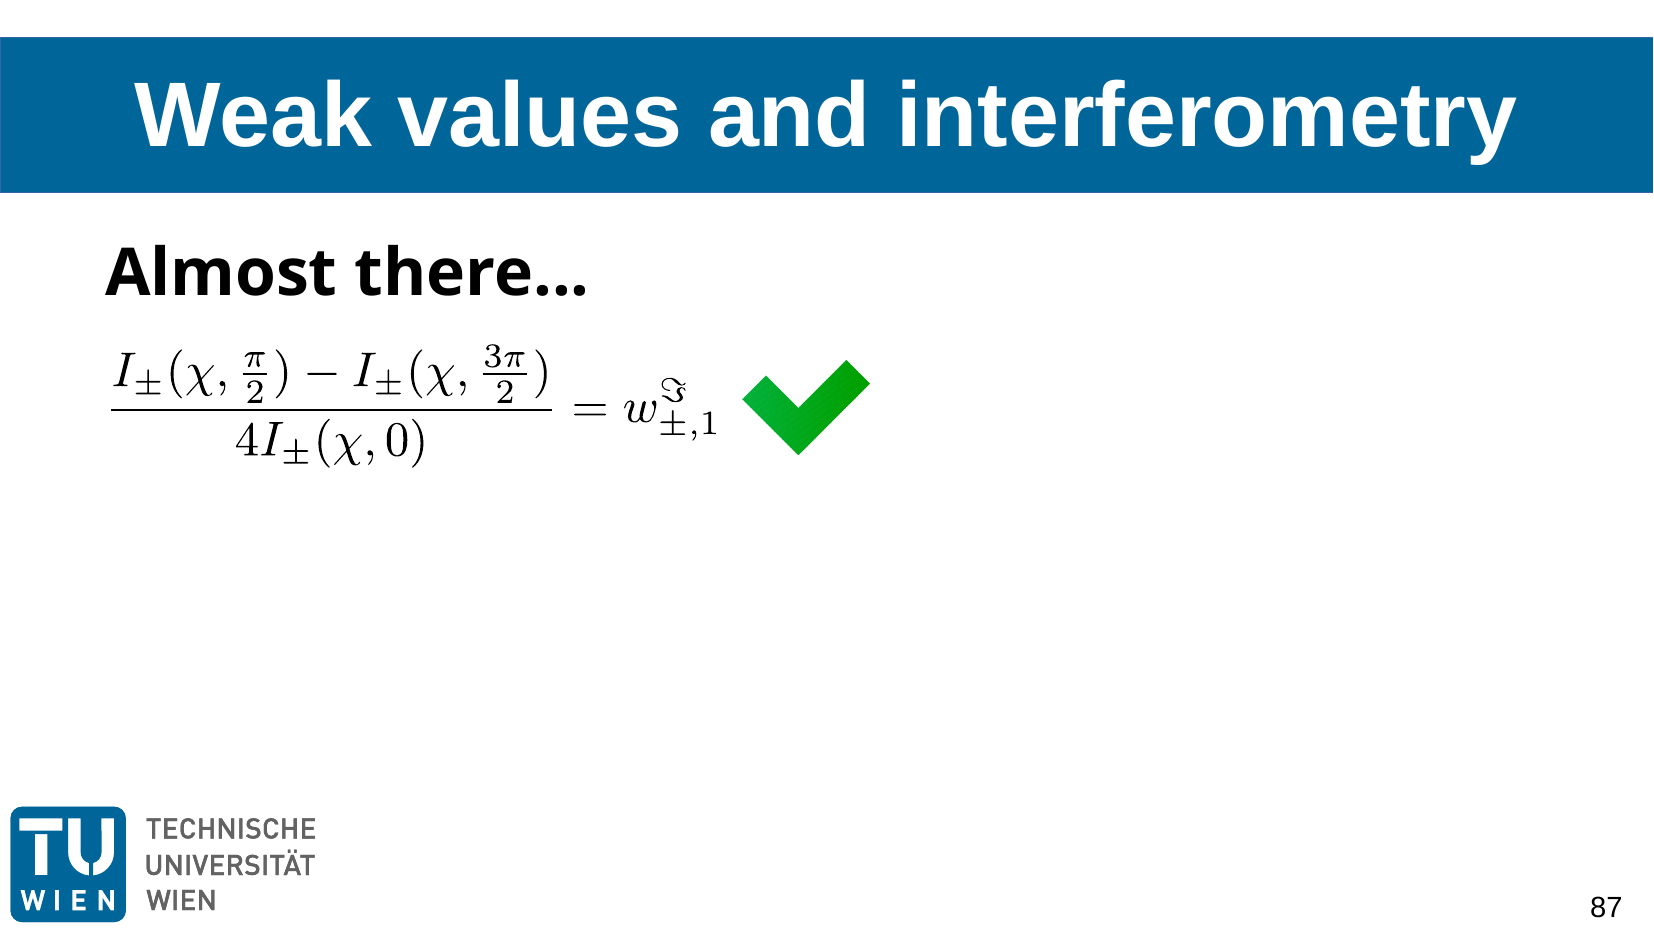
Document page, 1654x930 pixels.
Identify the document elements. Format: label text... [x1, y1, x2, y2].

picture [105, 338, 726, 471]
title Weak values and interferometry [0, 37, 1653, 193]
list Almost there... [105, 225, 1593, 316]
picture [742, 359, 871, 456]
